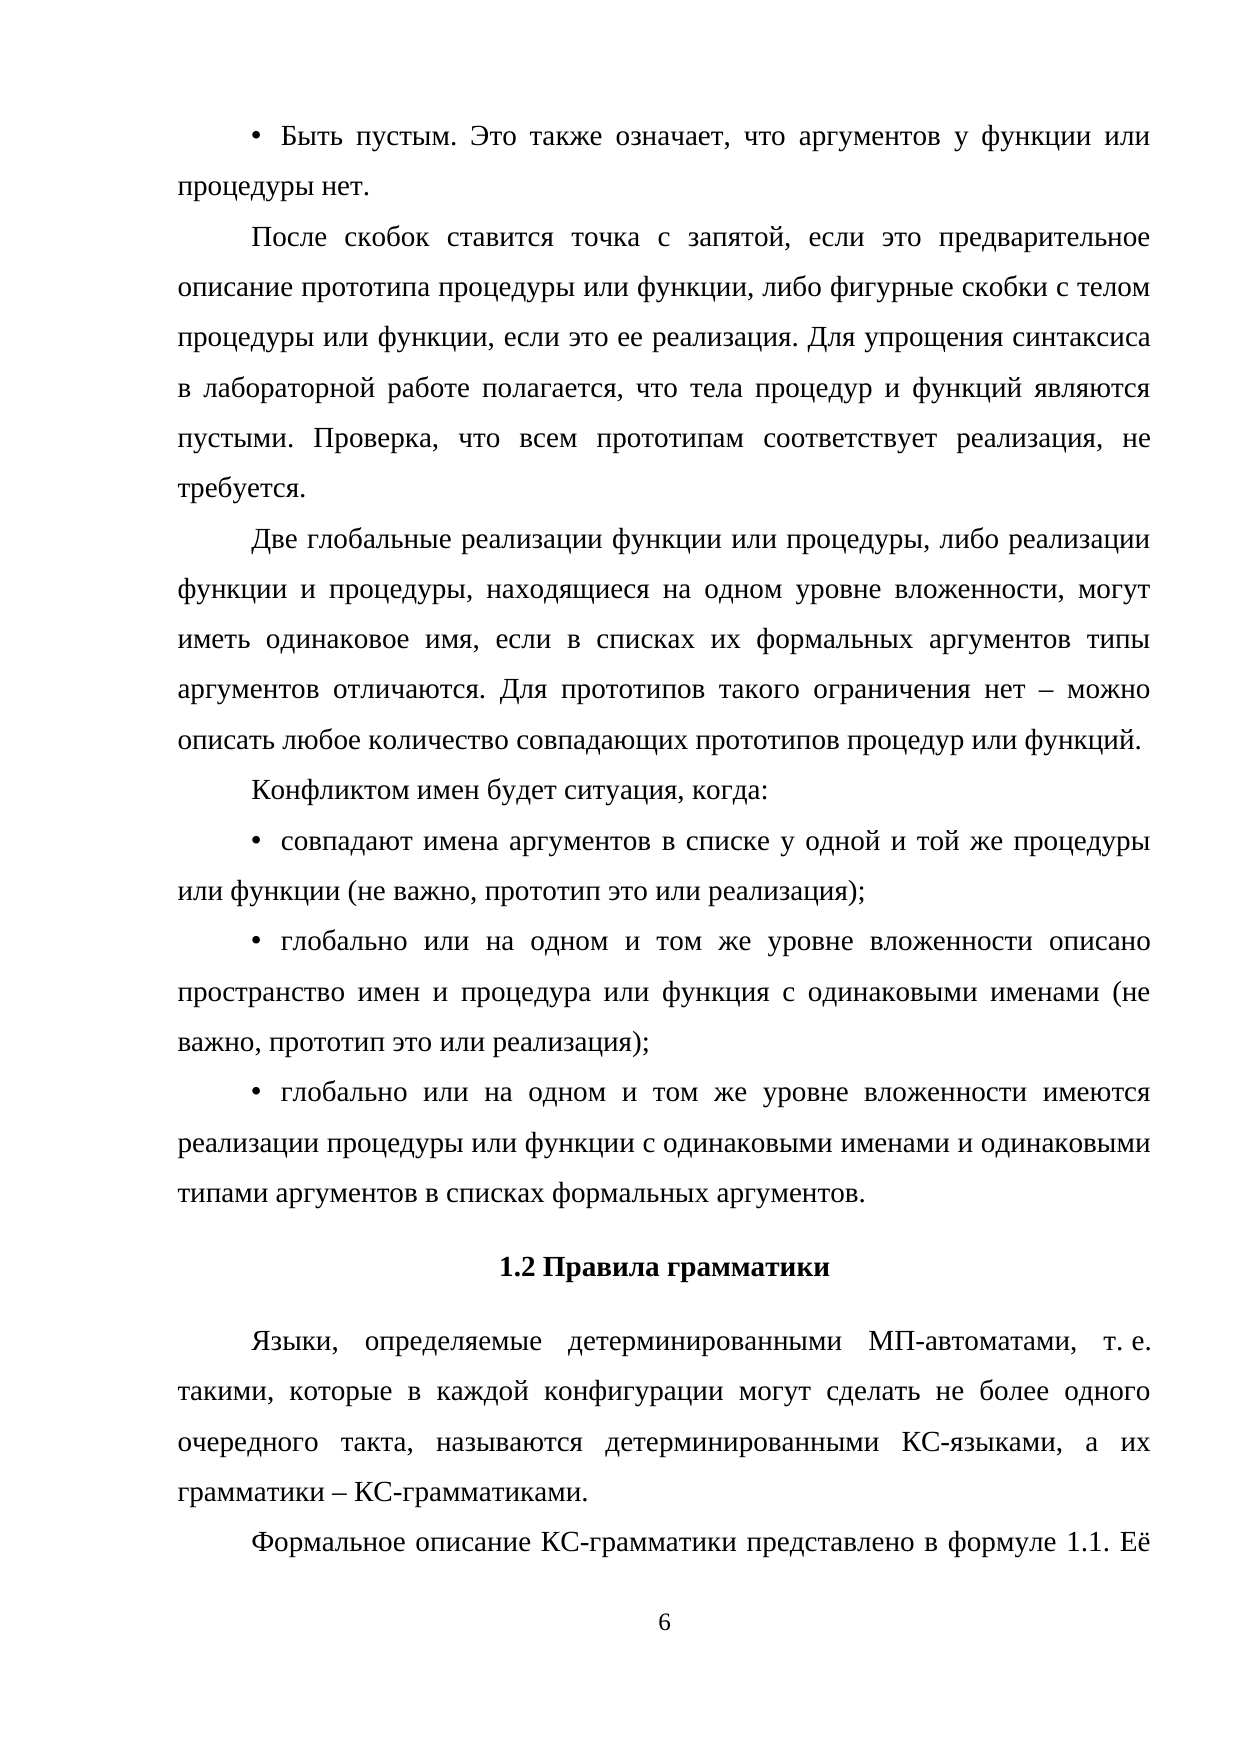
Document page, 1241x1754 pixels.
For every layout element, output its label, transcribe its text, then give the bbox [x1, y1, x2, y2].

text Две глобальные реализации функции или процедуры, либо реализации функции и процедуры, находящиеся на одном уровне вложенности, могут иметь одинаковое имя, если в списках их формальных аргументов типы аргументов отличаются. Для прототипов такого ограничения нет – можно описать любое количество совпадающих прототипов процедур или функций. [177, 521, 1152, 756]
list глобально или на одном и том же уровне вложенности описано пространство имен и процедура или функция с одинаковыми именами (не важно, прототип это или реализация); [177, 923, 1152, 1058]
text Конфликтом имен будет ситуация, когда: [177, 772, 1152, 806]
list Быть пустым. Это также означает, что аргументов у функции или процедуры нет. [177, 118, 1152, 202]
subtitle 1.2 Правила грамматики [177, 1249, 1152, 1283]
list глобально или на одном и том же уровне вложенности имеются реализации процедуры или функции с одинаковыми именами и одинаковыми типами аргументов в списках формальных аргументов. [177, 1074, 1152, 1209]
text Языки, определяемые детерминированными МП-автоматами, т. е. такими, которые в каждой конфигурации могут сделать не более одного очередного такта, называются детерминированными КС-языками, а их грамматики – КС-грамматиками. [177, 1323, 1152, 1508]
text Формальное описание КС-грамматики представлено в формуле 1.1. Её [177, 1524, 1152, 1558]
text После скобок ставится точка с запятой, если это предварительное описание прототипа процедуры или функции, либо фигурные скобки с телом процедуры или функции, если это ее реализация. Для упрощения синтаксиса в лабораторной работе полагается, что тела процедур и функций являются пустыми. Проверка, что всем прототипам соответствует реализация, не требуется. [177, 219, 1152, 504]
list совпадают имена аргументов в списке у одной и той же процедуры или функции (не важно, прототип это или реализация); [177, 823, 1152, 907]
